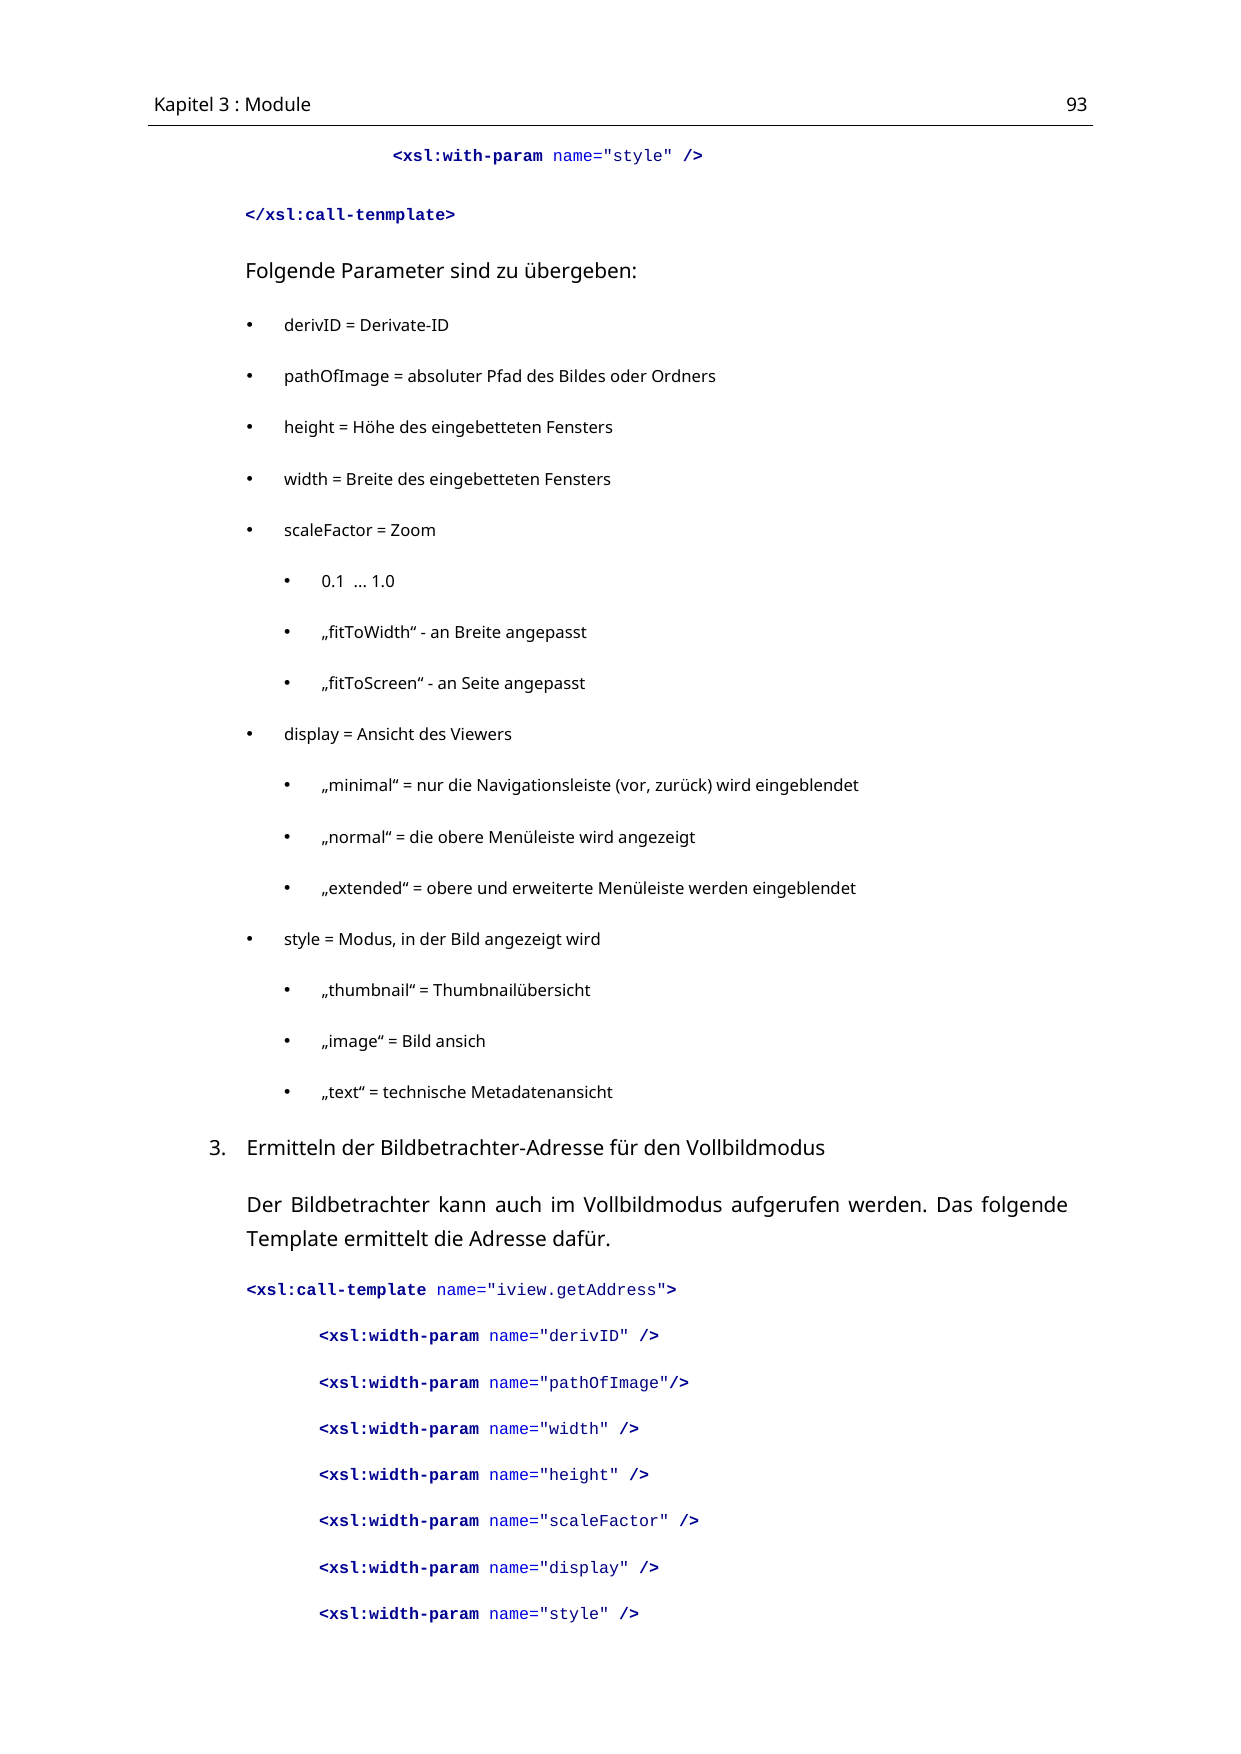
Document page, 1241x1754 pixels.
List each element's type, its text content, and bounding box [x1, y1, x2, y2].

list pathOfImage = absoluter Pfad des Bildes oder Ordners [246, 365, 1069, 388]
list „thumbnail“ = Thumbnailübersicht [284, 978, 1069, 1001]
list „fitToScreen“ - an Seite angepasst [284, 672, 1069, 694]
list height = Höhe des eingebetteten Fensters [246, 416, 1069, 439]
text <xsl:width-param name="width" /> [171, 1420, 1069, 1439]
list „minimal“ = nur die Navigationsleiste (vor, zurück) wird eingeblendet [284, 774, 1069, 797]
list „text“ = technische Metadatenansicht [284, 1081, 1069, 1104]
text Folgende Parameter sind zu übergeben: [171, 256, 1069, 284]
list Der Bildbetrachter kann auch im Vollbildmodus aufgerufen werden. Das folgende Template ermittelt die Adresse dafür. [209, 1190, 1069, 1252]
text <xsl:width-param name="derivID" /> [171, 1328, 1069, 1347]
text <xsl:width-param name="pathOfImage"/> [171, 1374, 1069, 1393]
text <xsl:with-param name="style" /> [171, 148, 1069, 167]
list width = Breite des eingebetteten Fensters [246, 467, 1069, 490]
list „normal“ = die obere Menüleiste wird angezeigt [284, 825, 1069, 848]
text </xsl:call-tenmplate> [171, 196, 1069, 227]
text <xsl:width-param name="scaleFactor" /> [171, 1513, 1069, 1532]
list „image“ = Bild ansich [284, 1029, 1069, 1053]
list 0.1 ... 1.0 [284, 569, 1069, 592]
list „extended“ = obere und erweiterte Menüleiste werden eingeblendet [284, 876, 1069, 899]
text <xsl:width-param name="style" /> [171, 1605, 1069, 1624]
text <xsl:width-param name="height" /> [171, 1467, 1069, 1486]
list display = Ansicht des Viewers [246, 723, 1069, 746]
list Ermitteln der Bildbetrachter-Adresse für den Vollbildmodus [209, 1133, 1069, 1161]
list „fitToWidth“ - an Breite angepasst [284, 620, 1069, 643]
list derivID = Derivate-ID [246, 313, 1069, 337]
list style = Modus, in der Bild angezeigt wird [246, 927, 1069, 950]
text <xsl:width-param name="display" /> [171, 1559, 1069, 1578]
list scaleFactor = Zoom [246, 518, 1069, 541]
list <xsl:call-template name="iview.getAddress"> [209, 1282, 1069, 1301]
